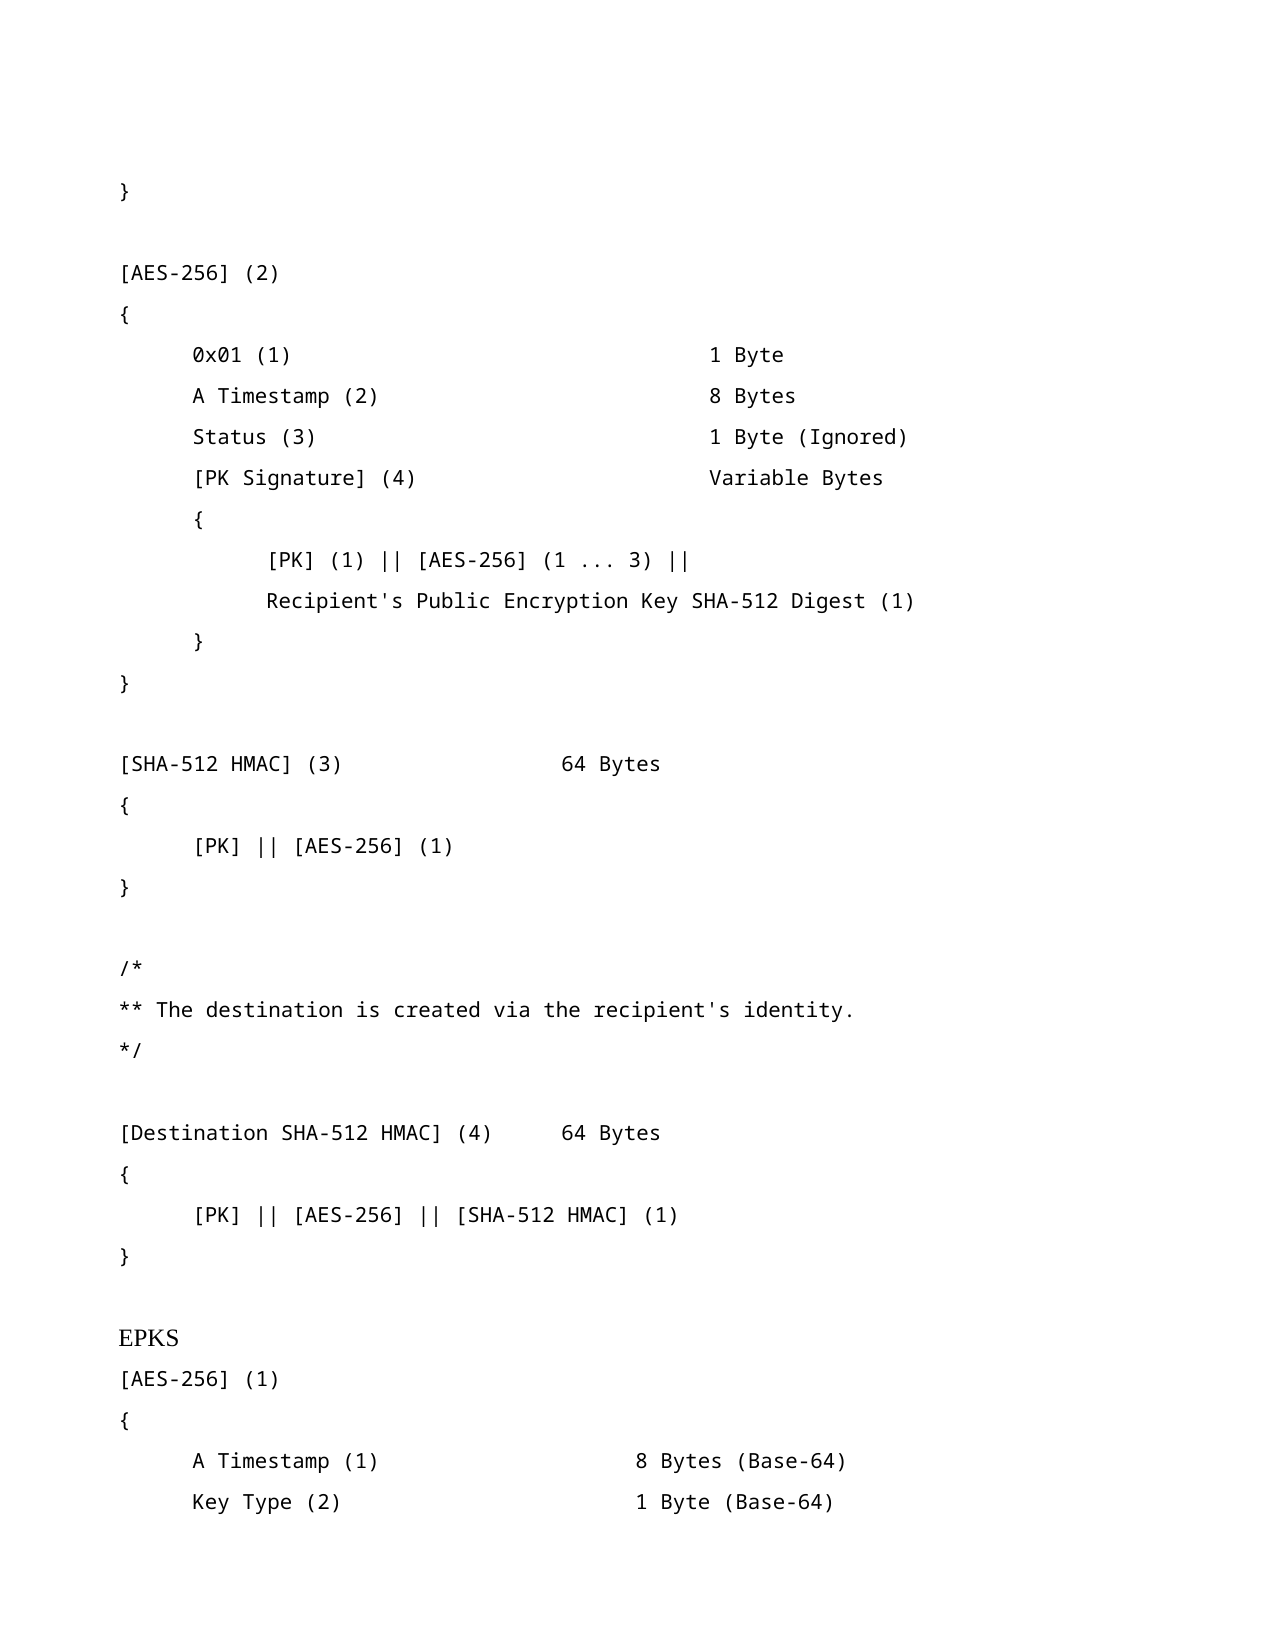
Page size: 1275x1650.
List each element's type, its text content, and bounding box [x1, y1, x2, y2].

text /* [118, 954, 1157, 983]
text } [118, 1241, 1157, 1269]
text { [118, 1405, 1157, 1433]
text [Destination SHA-512 HMAC] (4) 64 Bytes [118, 1118, 1157, 1146]
text [AES-256] (2) [118, 258, 1157, 287]
text { [118, 790, 1157, 819]
text { [118, 504, 1157, 532]
text A Timestamp (2) 8 Bytes [118, 381, 1157, 409]
text EPKS [118, 1323, 1157, 1352]
text [AES-256] (1) [118, 1364, 1157, 1393]
text Key Type (2) 1 Byte (Base-64) [118, 1487, 1157, 1515]
text { [118, 299, 1157, 328]
text Status (3) 1 Byte (Ignored) [118, 422, 1157, 450]
text Recipient's Public Encryption Key SHA-512 Digest (1) [118, 586, 1157, 614]
text [SHA-512 HMAC] (3) 64 Bytes [118, 749, 1157, 778]
text { [118, 1159, 1157, 1187]
text [PK Signature] (4) Variable Bytes [118, 463, 1157, 491]
text */ [118, 1036, 1157, 1064]
text } [118, 872, 1157, 901]
text } [118, 627, 1157, 655]
text [PK] (1) || [AES-256] (1 ... 3) || [118, 545, 1157, 573]
text [PK] || [AES-256] (1) [118, 831, 1157, 860]
text ** The destination is created via the recipient's identity. [118, 995, 1157, 1023]
text A Timestamp (1) 8 Bytes (Base-64) [118, 1446, 1157, 1474]
text } [118, 176, 1157, 205]
text } [118, 668, 1157, 696]
text 0x01 (1) 1 Byte [118, 340, 1157, 368]
text [PK] || [AES-256] || [SHA-512 HMAC] (1) [118, 1200, 1157, 1228]
